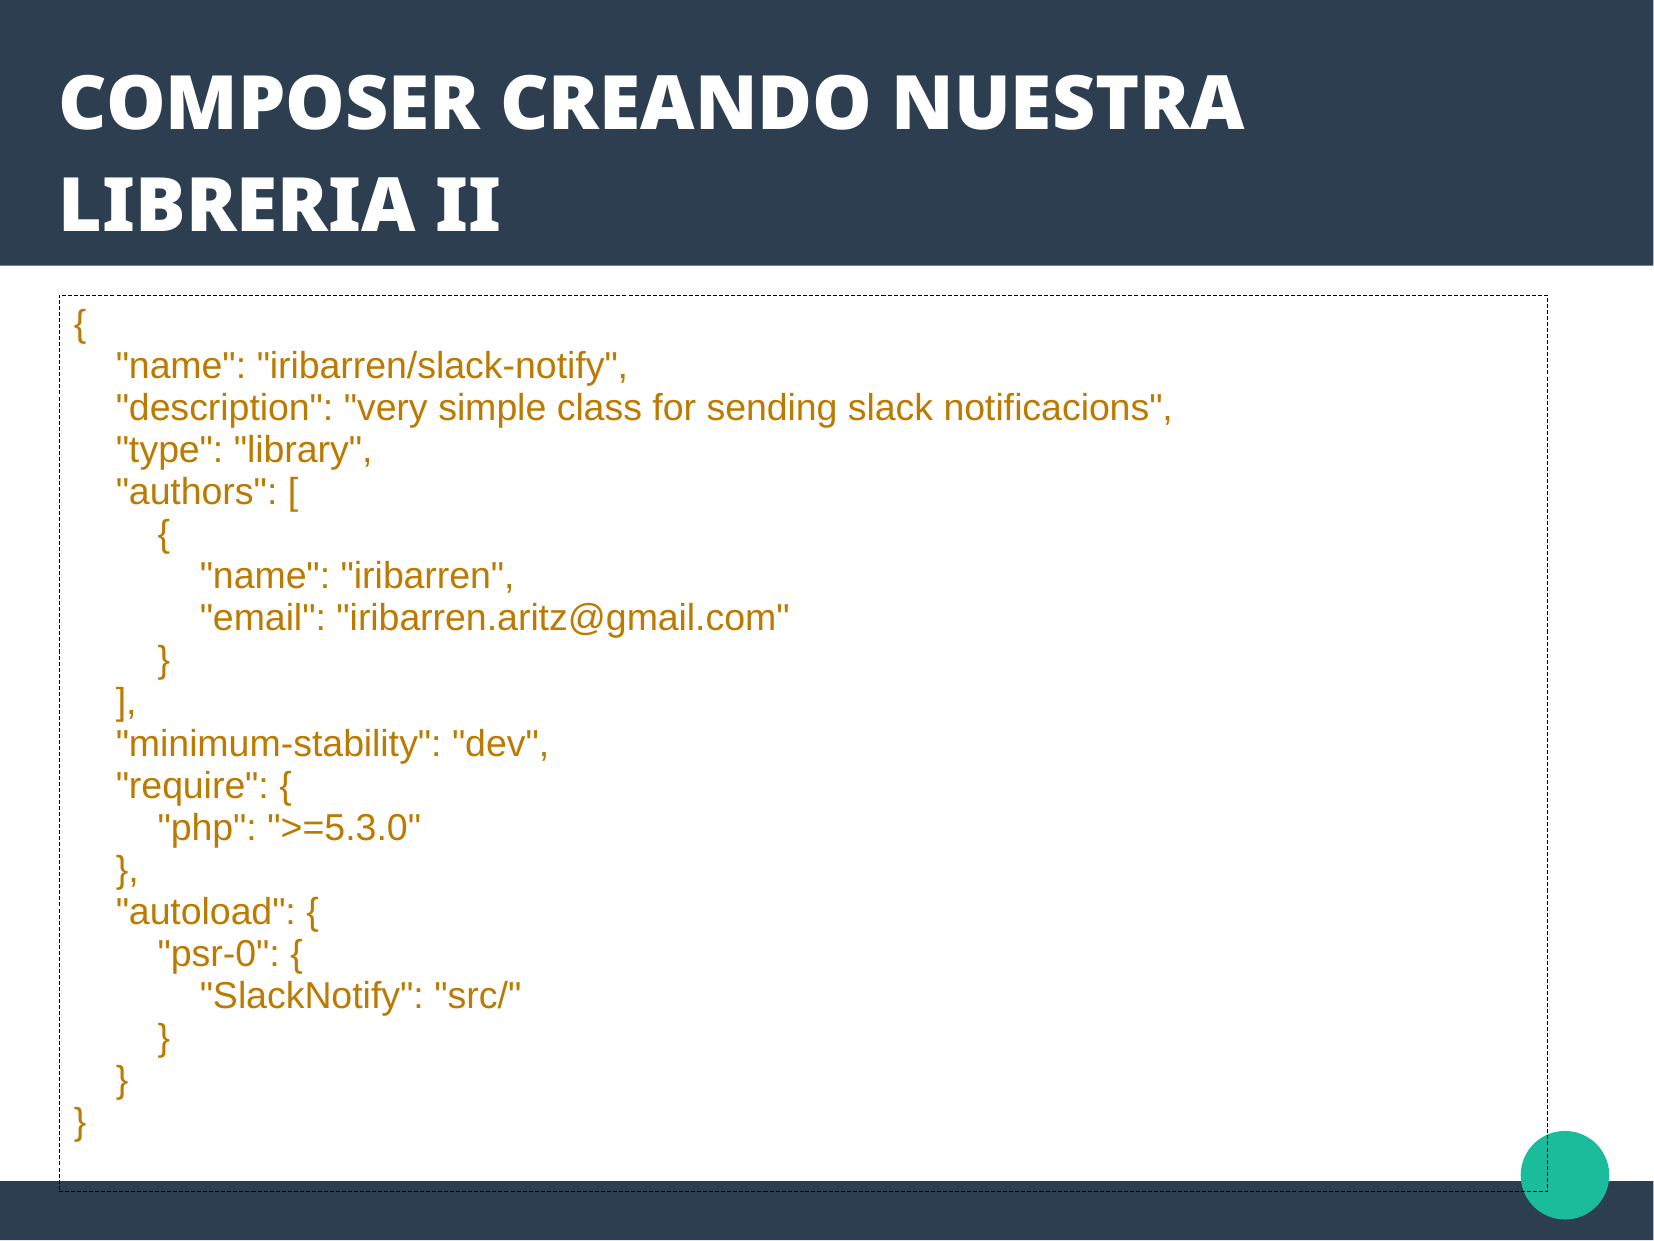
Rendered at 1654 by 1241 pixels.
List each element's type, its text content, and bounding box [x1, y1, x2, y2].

text_box { "name": "iribarren/slack-notify", "description": "very simple class for sending slack notificacions", "type": "library", "authors": [ { "name": "iribarren", "email": "iribarren.aritz@gmail.com" } ], "minimum-stability": "dev", "require": { "php": ">=5.3.0" }, "autoload": { "psr-0": { "SlackNotify": "src/" } } } [59, 295, 1548, 1192]
title COMPOSER CREANDO NUESTRA LIBRERIA II [59, 49, 1595, 207]
